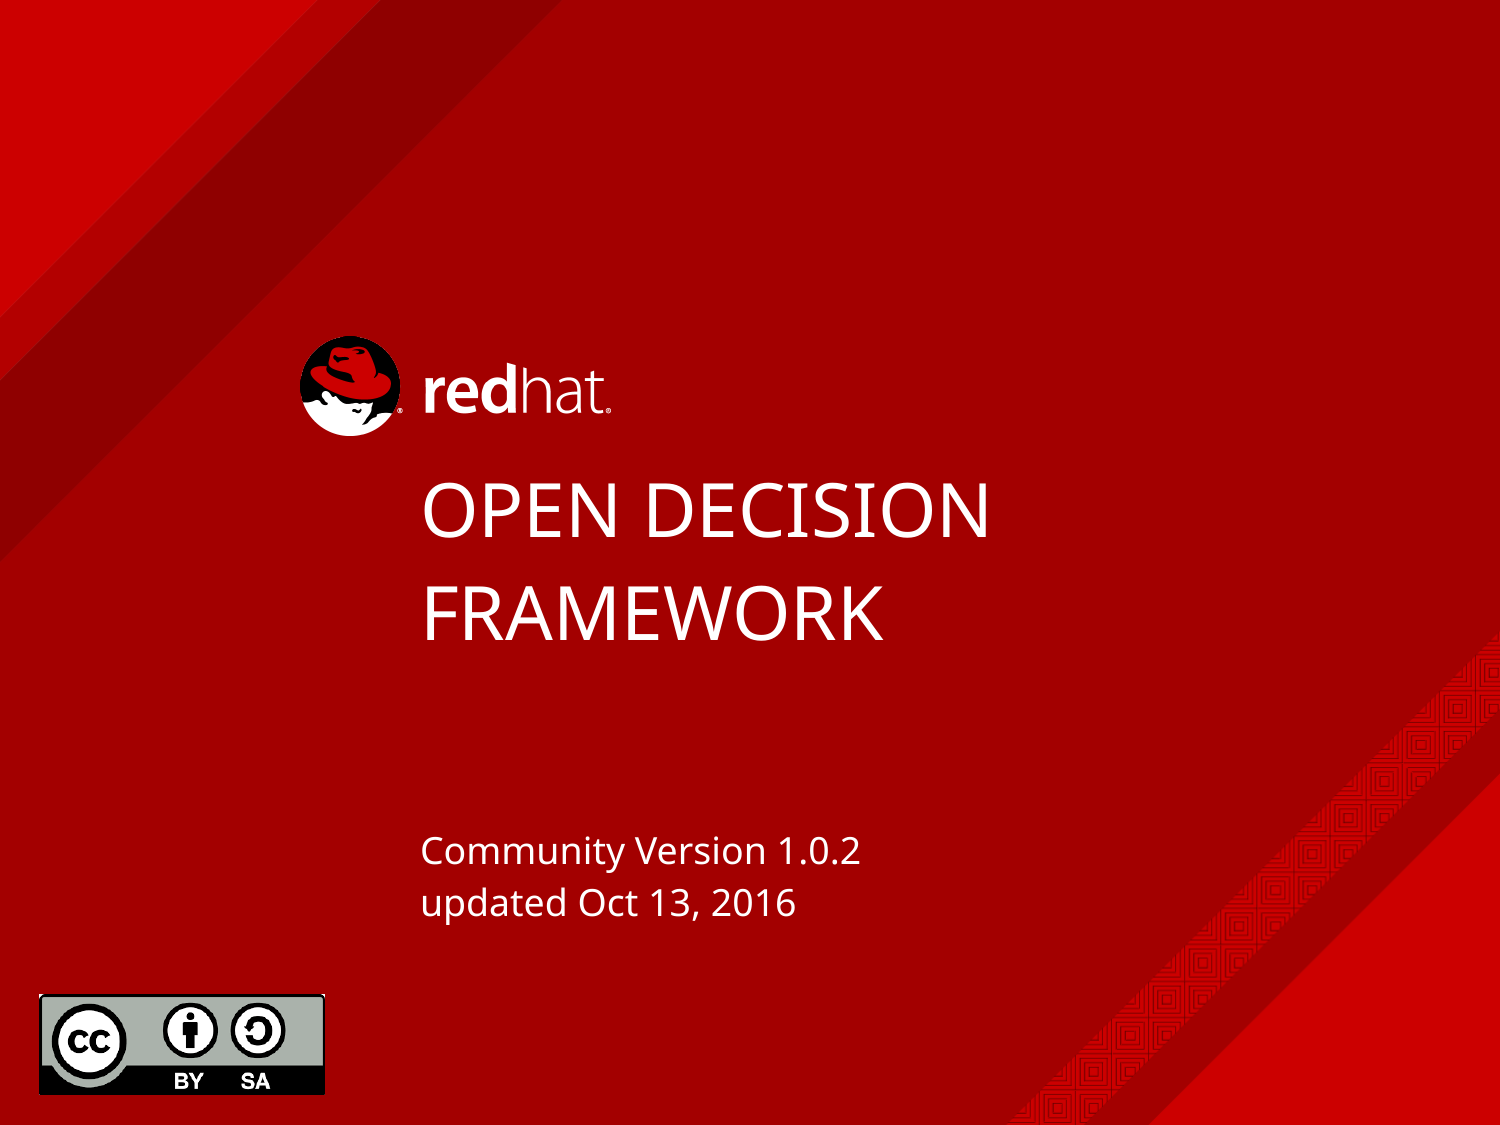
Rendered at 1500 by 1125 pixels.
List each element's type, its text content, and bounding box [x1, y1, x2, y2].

title OPEN DECISION FRAMEWORK [420, 457, 1321, 649]
text_box Community Version 1.0.2 updated Oct 13, 2016 [420, 828, 1225, 924]
picture [0, 0, 1500, 1125]
